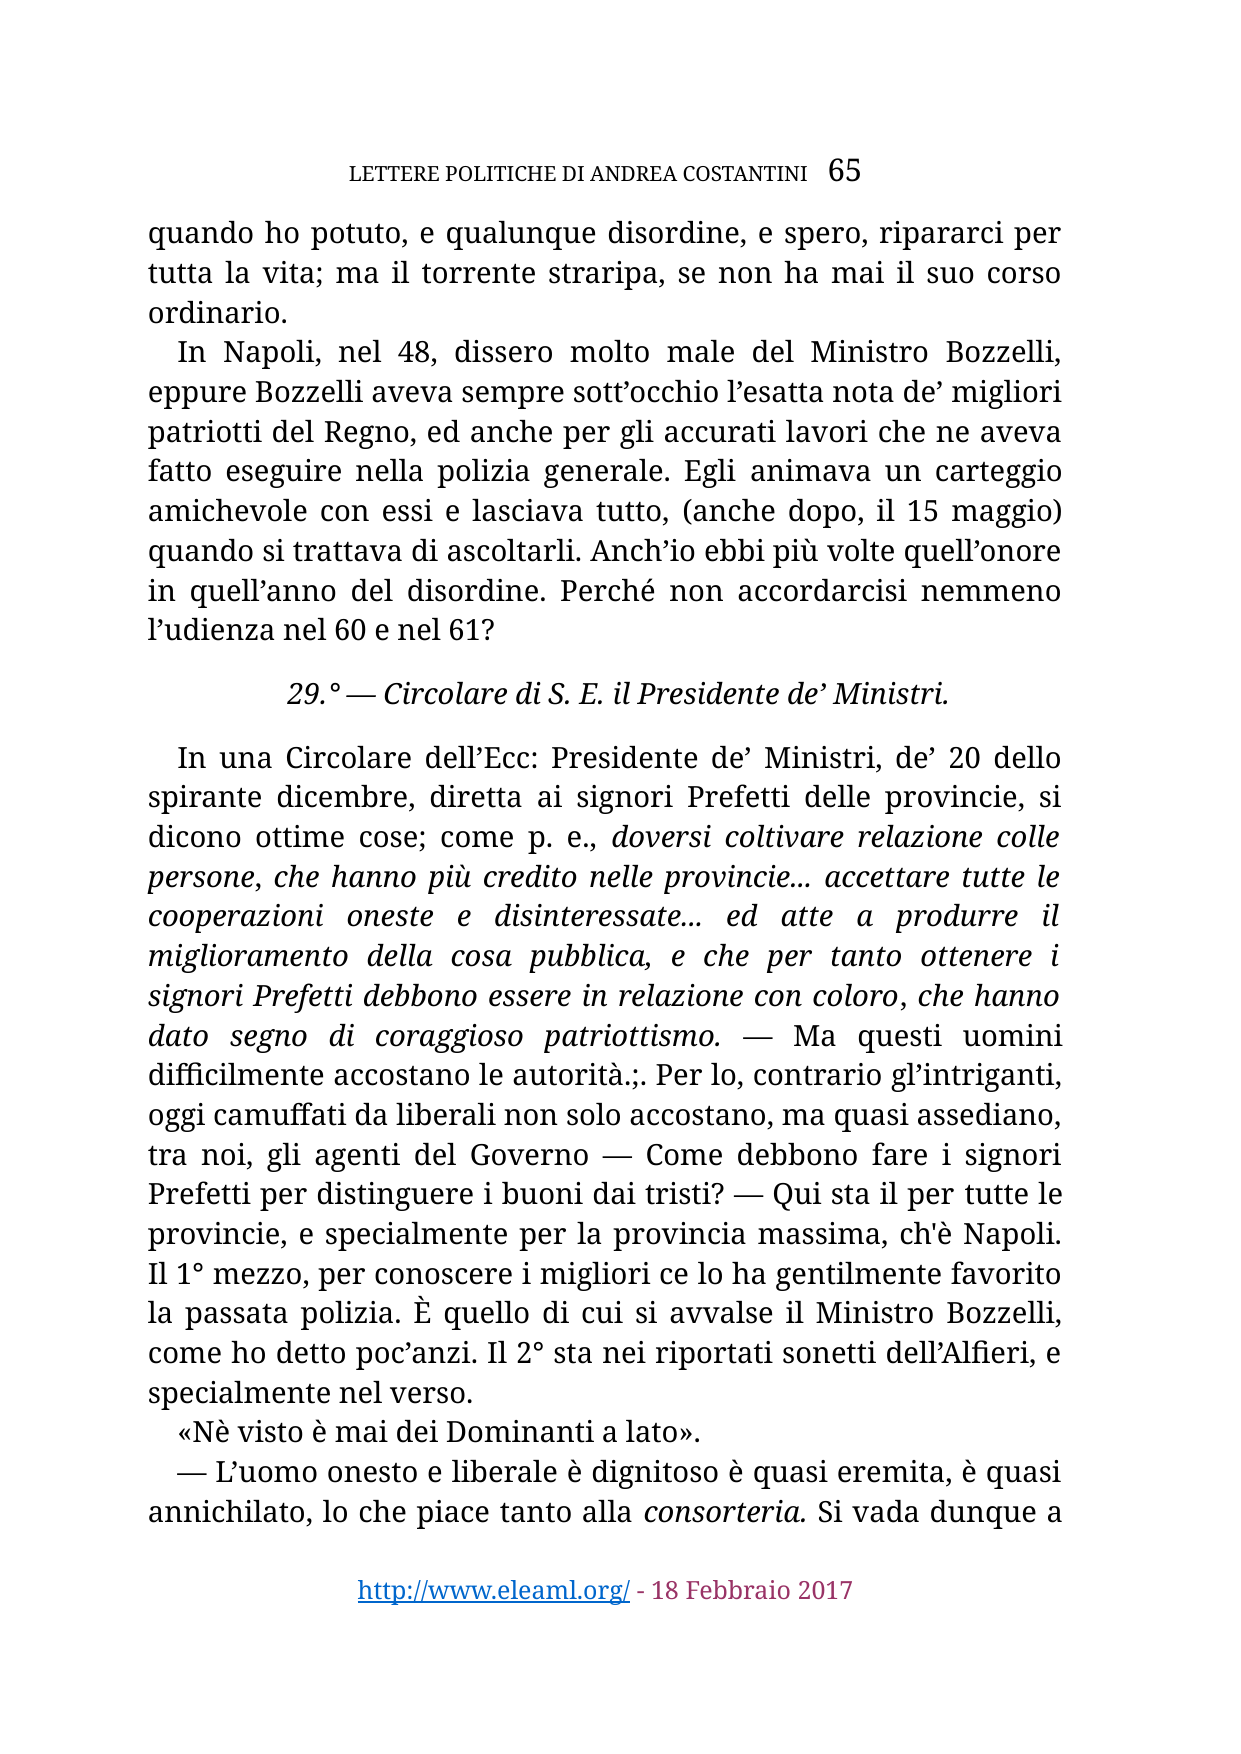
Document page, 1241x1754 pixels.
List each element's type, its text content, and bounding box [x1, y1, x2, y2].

text In una Circolare dell’Ecc: Presidente de’ Ministri, de’ 20 dello spirante dicembre, diretta ai signori Prefetti delle provincie, si dicono ottime cose; come p. e., doversi coltivare relazione colle persone, che hanno più credito nelle provincie... accettare tutte le cooperazioni oneste e disinteressate... ed atte a produrre il miglioramento della cosa pubblica, e che per tanto ottenere i signori Prefetti debbono essere in relazione con coloro, che hanno dato segno di coraggioso patriottismo. — Ma questi uomini difficilmente accostano le autorità.;. Per lo, contrario gl’intriganti, oggi camuffati da liberali non solo accostano, ma quasi assediano, tra noi, gli agenti del Governo — Come debbono fare i signori Prefetti per distinguere i buoni dai tristi? — Qui sta il per tutte le provincie, e specialmente per la provincia massima, ch'è Napoli. Il 1° mezzo, per conoscere i migliori ce lo ha gentilmente favorito la passata polizia. È quello di cui si avvalse il Ministro Bozzelli, come ho detto poc’anzi. Il 2° sta nei riportati sonetti dell’Alfieri, e specialmente nel verso. [148, 737, 1063, 1412]
text — L’uomo onesto e liberale è dignitoso è quasi eremita, è quasi annichilato, lo che piace tanto alla consorteria. Si vada dunque a [148, 1451, 1063, 1531]
text In Napoli, nel 48, dissero molto male del Ministro Bozzelli, eppure Bozzelli aveva sempre sott’occhio l’esatta nota de’ migliori patriotti del Regno, ed anche per gli accurati lavori che ne aveva fatto eseguire nella polizia generale. Egli animava un carteggio amichevole con essi e lasciava tutto, (anche dopo, il 15 maggio) quando si trattava di ascoltarli. Anch’io ebbi più volte quell’onore in quell’anno del disordine. Perché non accordarcisi nemmeno l’udienza nel 60 e nel 61? [148, 332, 1063, 649]
text «Nè visto è mai dei Dominanti a lato». [148, 1412, 1063, 1451]
text 29.° — Circolare di S. E. il Presidente de’ Ministri. [148, 673, 1063, 713]
text quando ho potuto, e qualunque disordine, e spero, ripararci per tutta la vita; ma il torrente straripa, se non ha mai il suo corso ordinario. [148, 213, 1063, 332]
